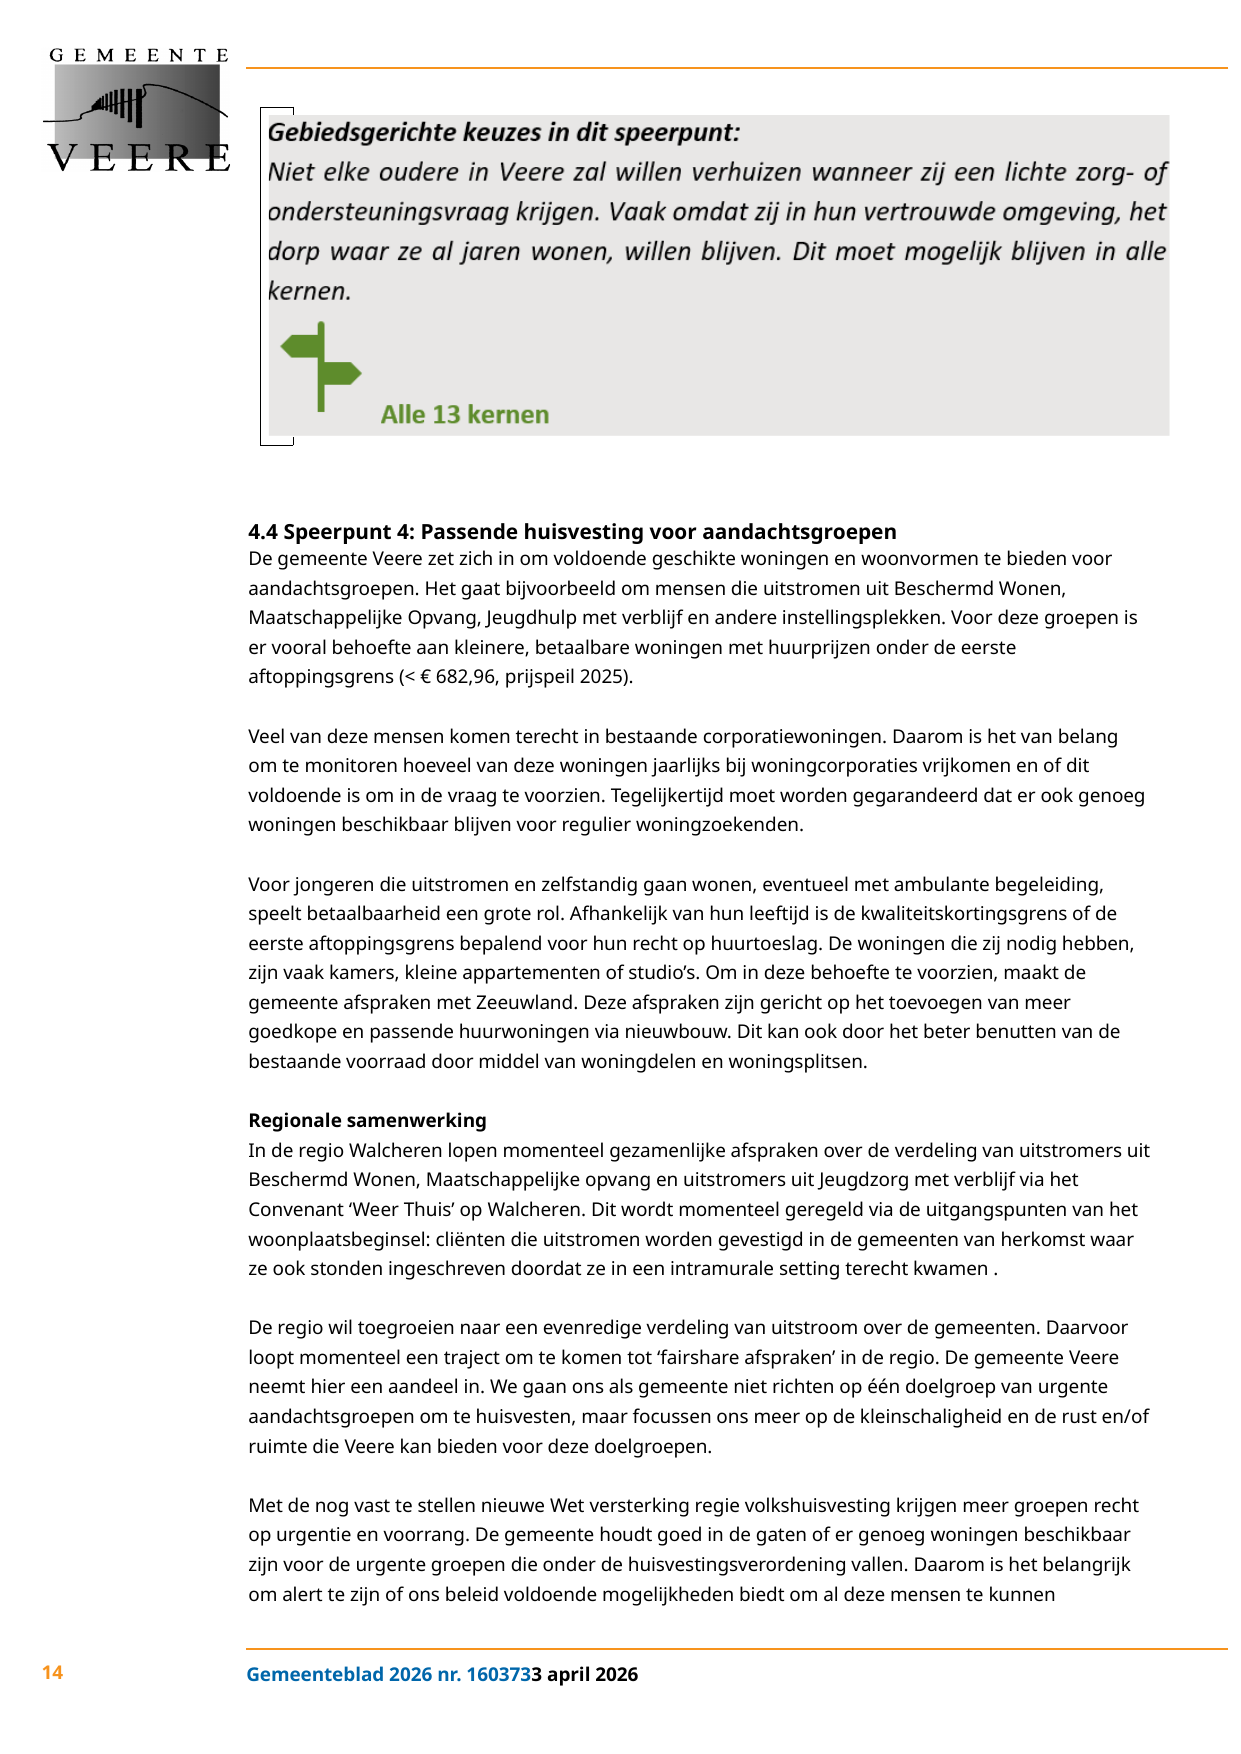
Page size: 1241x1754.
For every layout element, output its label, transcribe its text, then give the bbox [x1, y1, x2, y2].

text Met de nog vast te stellen nieuwe Wet versterking regie volkshuisvesting krijgen meer groepen recht op urgentie en voorrang. De gemeente houdt goed in de gaten of er genoeg woningen beschikbaar zijn voor de urgente groepen die onder de huisvestingsverordening vallen. Daarom is het belangrijk om alert te zijn of ons beleid voldoende mogelijkheden biedt om al deze mensen te kunnen [248, 1492, 1152, 1606]
text In de regio Walcheren lopen momenteel gezamenlijke afspraken over de verdeling van uitstromers uit Beschermd Wonen, Maatschappelijke opvang en uitstromers uit Jeugdzorg met verblijf via het Convenant ‘Weer Thuis’ op Walcheren. Dit wordt momenteel geregeld via de uitgangspunten van het woonplaatsbeginsel: cliënten die uitstromen worden gevestigd in de gemeenten van herkomst waar ze ook stonden ingeschreven doordat ze in een intramurale setting terecht kwamen . [248, 1137, 1152, 1281]
picture [268, 115, 1173, 437]
text Regionale samenwerking [248, 1107, 1152, 1133]
text Voor jongeren die uitstromen en zelfstandig gaan wonen, eventueel met ambulante begeleiding, speelt betaalbaarheid een grote rol. Afhankelijk van hun leeftijd is de kwaliteitskortingsgrens of de eerste aftoppingsgrens bepalend voor hun recht op huurtoeslag. De woningen die zij nodig hebben, zijn vaak kamers, kleine appartementen of studio’s. Om in deze behoefte te voorzien, maakt de gemeente afspraken met Zeeuwland. Deze afspraken zijn gericht op het toevoegen van meer goedkope en passende huurwoningen via nieuwbouw. Dit kan ook door het beter benutten van de bestaande voorraad door middel van woningdelen en woningsplitsen. [248, 871, 1152, 1074]
text De gemeente Veere zet zich in om voldoende geschikte woningen en woonvormen te bieden voor aandachtsgroepen. Het gaat bijvoorbeeld om mensen die uitstromen uit Beschermd Wonen, Maatschappelijke Opvang, Jeugdhulp met verblijf en andere instellingsplekken. Voor deze groepen is er vooral behoefte aan kleinere, betaalbare woningen met huurprijzen onder de eerste aftoppingsgrens (< € 682,96, prijspeil 2025). [248, 545, 1152, 689]
text De regio wil toegroeien naar een evenredige verdeling van uitstroom over de gemeenten. Daarvoor loopt momenteel een traject om te komen tot ‘fairshare afspraken’ in de regio. De gemeente Veere neemt hier een aandeel in. We gaan ons als gemeente niet richten op één doelgroep van urgente aandachtsgroepen om te huisvesten, maar focussen ons meer op de kleinschaligheid en de rust en/of ruimte die Veere kan bieden voor deze doelgroepen. [248, 1314, 1152, 1458]
text 4.4 Speerpunt 4: Passende huisvesting voor aandachtsgroepen [248, 517, 1152, 545]
picture [41, 47, 231, 172]
text Veel van deze mensen komen terecht in bestaande corporatiewoningen. Daarom is het van belang om te monitoren hoeveel van deze woningen jaarlijks bij woningcorporaties vrijkomen en of dit voldoende is om in de vraag te voorzien. Tegelijkertijd moet worden gegarandeerd dat er ook genoeg woningen beschikbaar blijven voor regulier woningzoekenden. [248, 723, 1152, 837]
